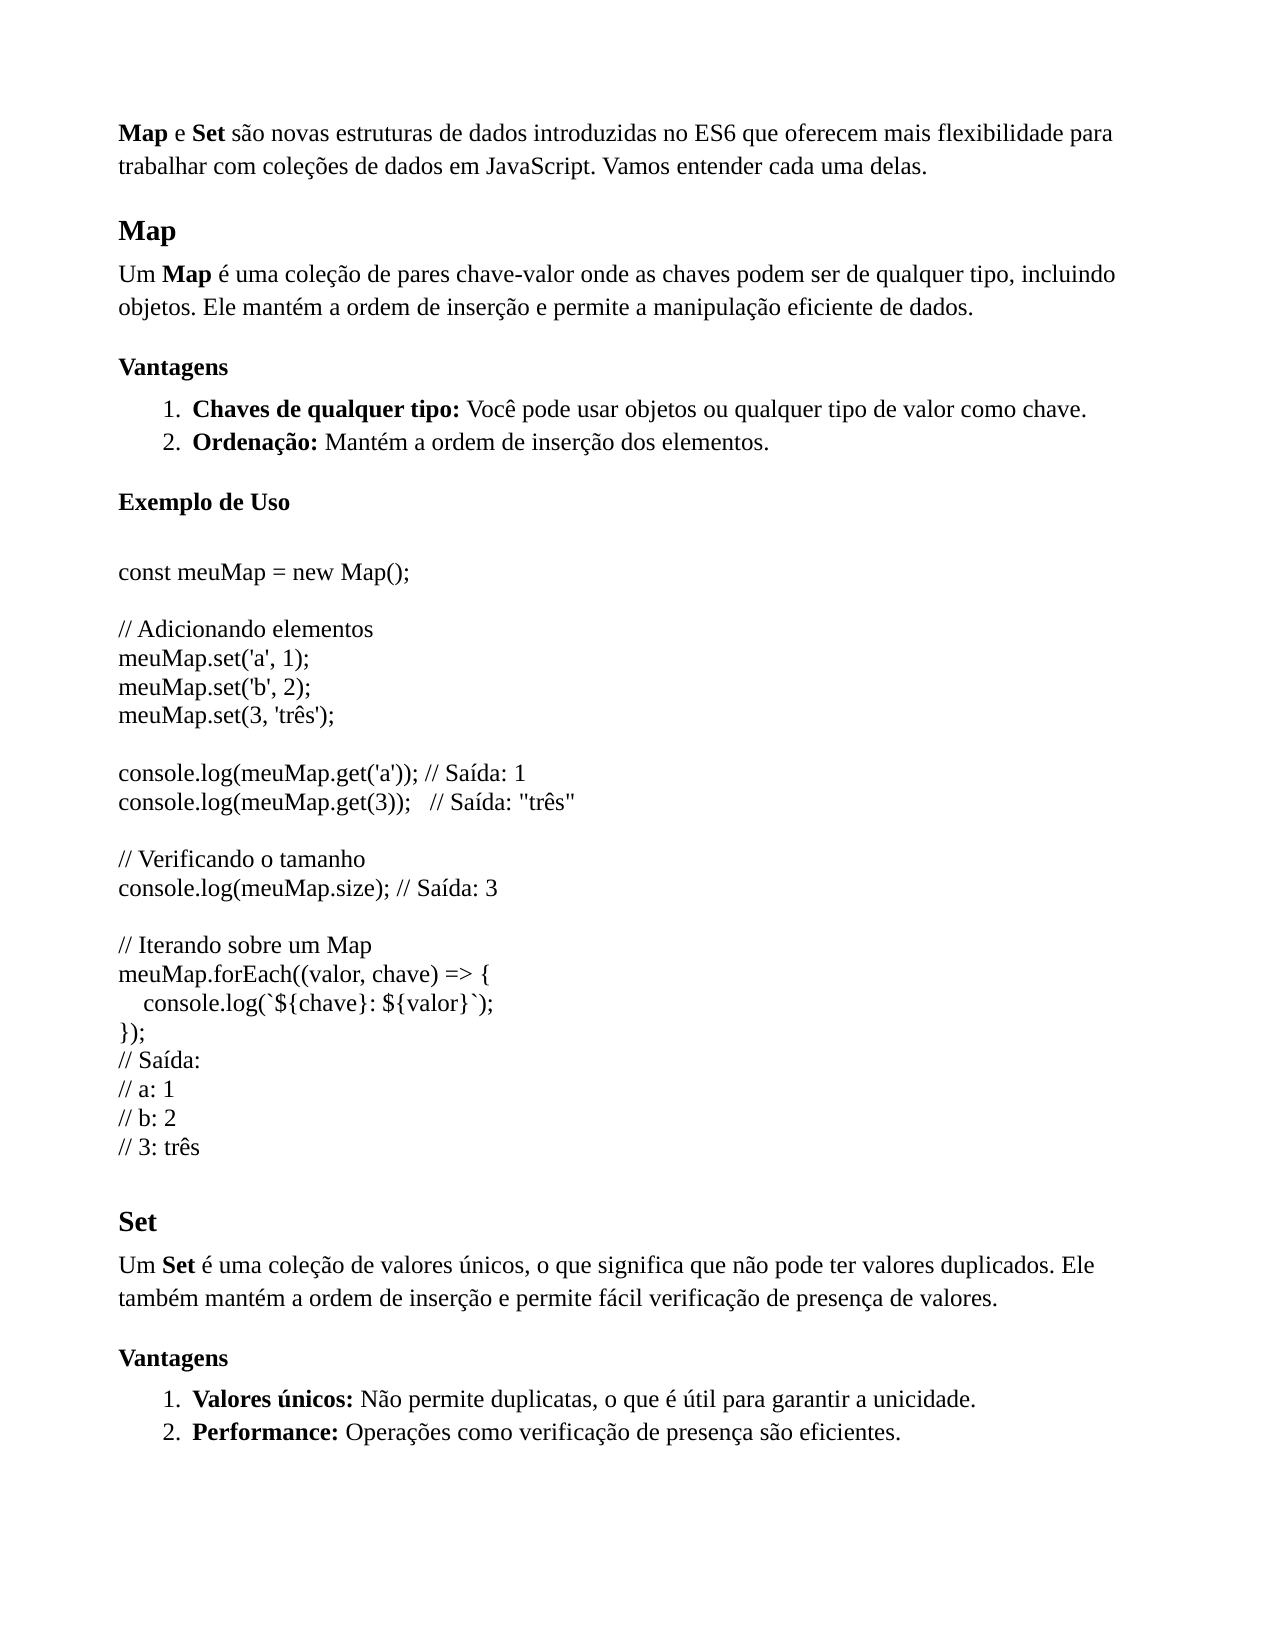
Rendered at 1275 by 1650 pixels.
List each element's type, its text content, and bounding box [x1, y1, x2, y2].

text console.log(meuMap.get('a')); // Saída: 1 [118, 758, 1157, 787]
list Valores únicos: Não permite duplicatas, o que é útil para garantir a unicidade. [162, 1384, 1157, 1413]
text meuMap.set(3, 'três'); [118, 701, 1157, 729]
list Ordenação: Mantém a ordem de inserção dos elementos. [162, 427, 1157, 456]
text Um Map é uma coleção de pares chave-valor onde as chaves podem ser de qualquer tipo, incluindo objetos. Ele mantém a ordem de inserção e permite a manipulação eficiente de dados. [118, 259, 1157, 321]
text console.log(meuMap.size); // Saída: 3 [118, 873, 1157, 902]
text Map e Set são novas estruturas de dados introduzidas no ES6 que oferecem mais flexibilidade para trabalhar com coleções de dados em JavaScript. Vamos entender cada uma delas. [118, 118, 1157, 180]
text }); [118, 1017, 1157, 1046]
list Chaves de qualquer tipo: Você pode usar objetos ou qualquer tipo de valor como chave. [162, 394, 1157, 422]
text // Saída: [118, 1046, 1157, 1074]
text meuMap.set('a', 1); [118, 643, 1157, 672]
text console.log(`${chave}: ${valor}`); [118, 988, 1157, 1017]
subtitle Map [118, 213, 1157, 247]
list Performance: Operações como verificação de presença são eficientes. [162, 1417, 1157, 1446]
text // 3: três [118, 1132, 1157, 1161]
subtitle Exemplo de Uso [118, 487, 1157, 516]
text Um Set é uma coleção de valores únicos, o que significa que não pode ter valores duplicados. Ele também mantém a ordem de inserção e permite fácil verificação de presença de valores. [118, 1250, 1157, 1312]
text // b: 2 [118, 1103, 1157, 1132]
text meuMap.set('b', 2); [118, 672, 1157, 701]
text // Iterando sobre um Map [118, 931, 1157, 959]
subtitle Vantagens [118, 1343, 1157, 1372]
text // Adicionando elementos [118, 614, 1157, 643]
subtitle Vantagens [118, 352, 1157, 381]
subtitle Set [118, 1204, 1157, 1237]
text const meuMap = new Map(); [118, 557, 1157, 586]
text // Verificando o tamanho [118, 844, 1157, 873]
text console.log(meuMap.get(3)); // Saída: "três" [118, 787, 1157, 816]
text // a: 1 [118, 1074, 1157, 1103]
text meuMap.forEach((valor, chave) => { [118, 959, 1157, 988]
